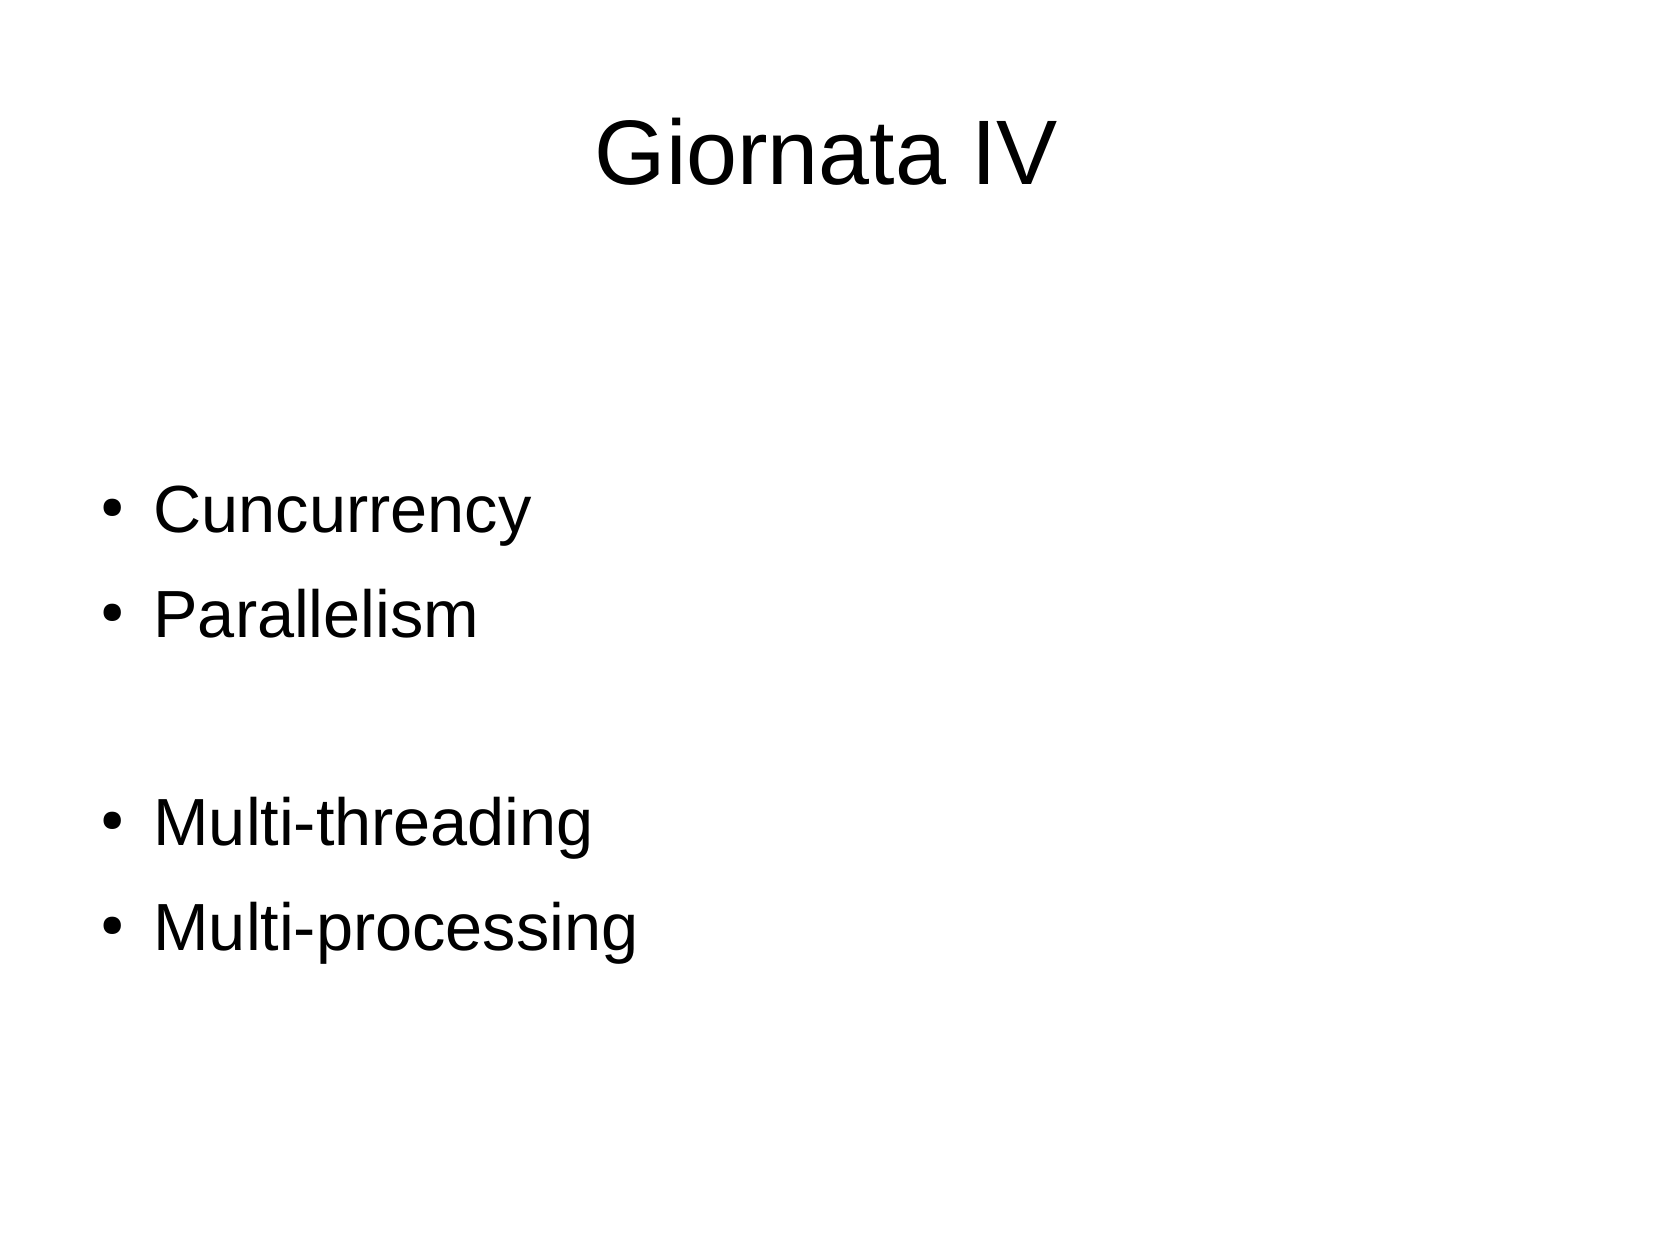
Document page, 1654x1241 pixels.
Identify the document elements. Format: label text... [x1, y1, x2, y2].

title Giornata IV [82, 49, 1571, 257]
list Cuncurrency Parallelism Multi-threading Multi-processing [82, 472, 1571, 1010]
